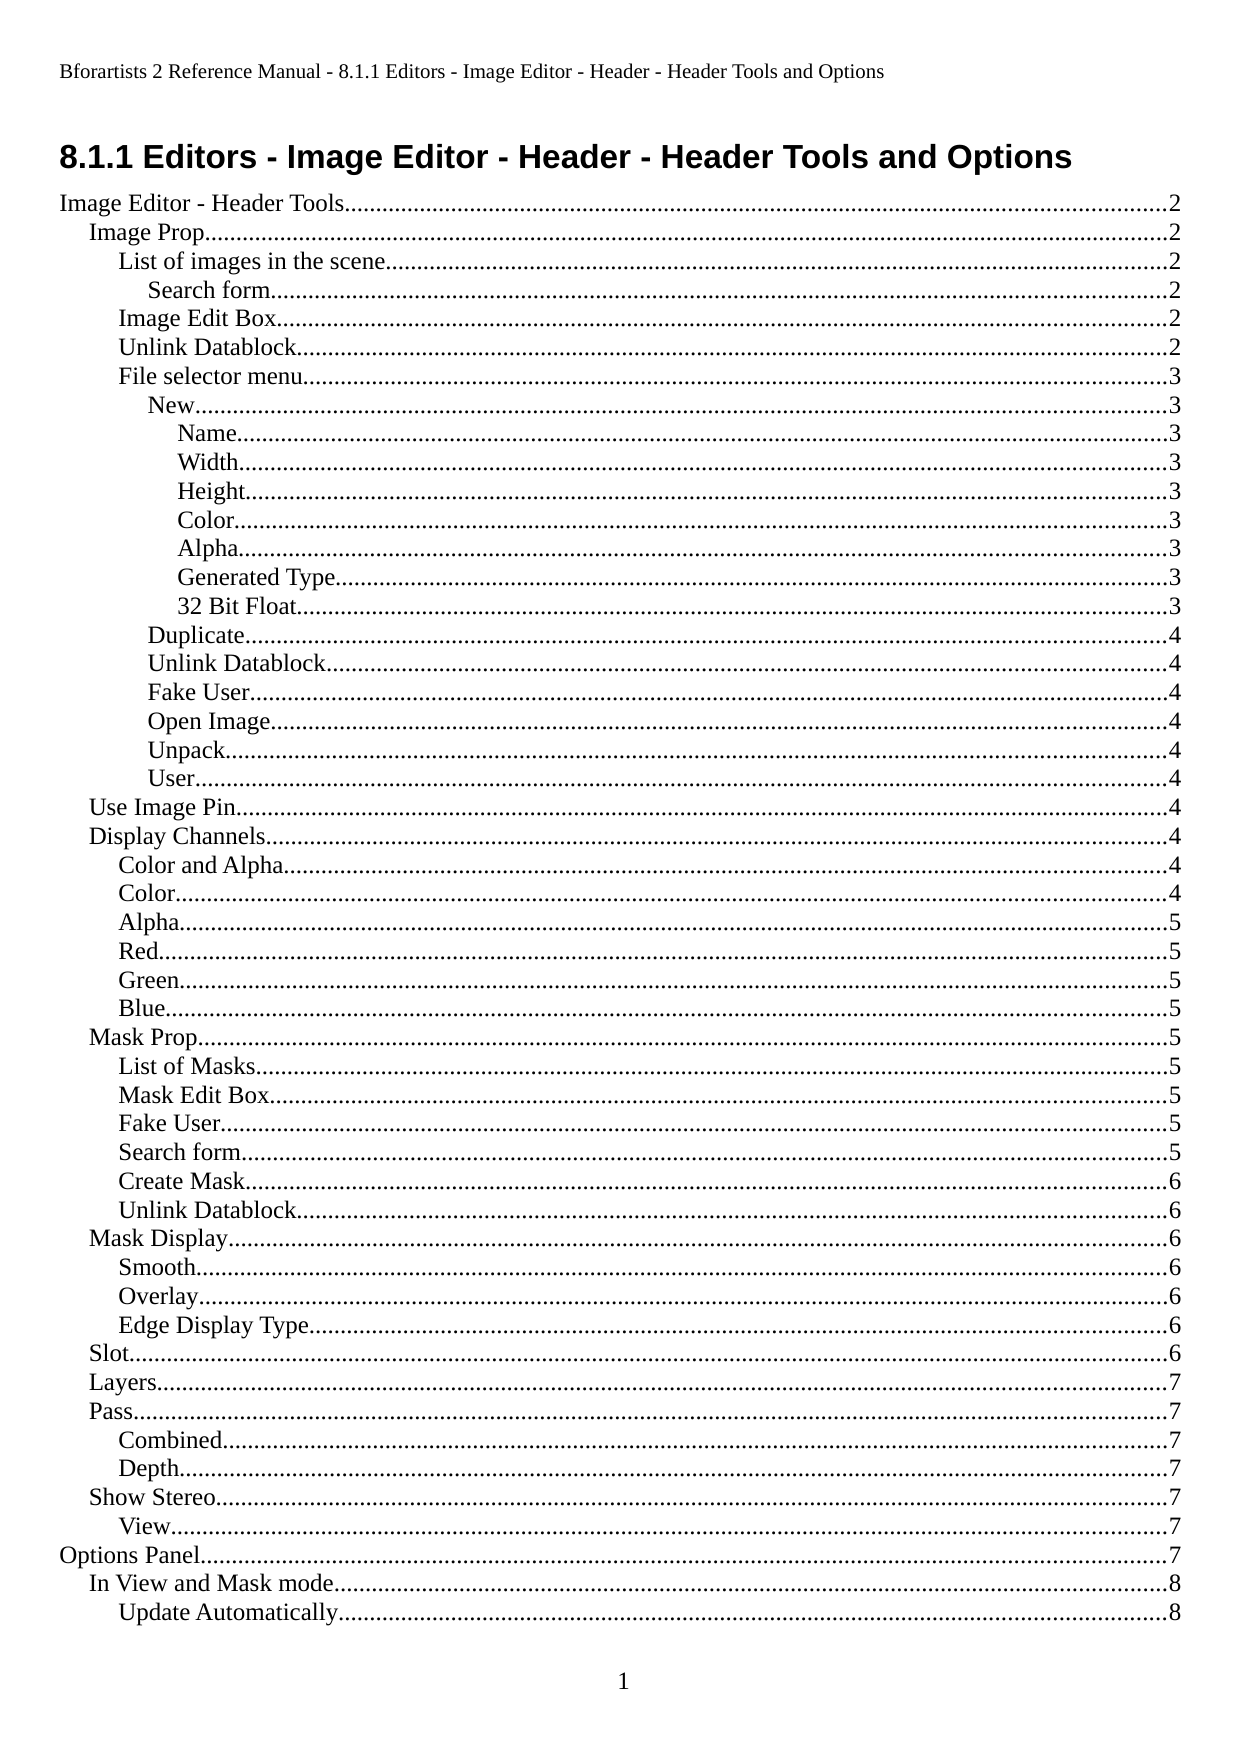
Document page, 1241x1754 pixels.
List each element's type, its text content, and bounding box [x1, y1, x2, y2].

text New 3 [147, 390, 1181, 418]
text User 4 [147, 763, 1181, 792]
subtitle 8.1.1 Editors - Image Editor - Header - Header Tools and Options [59, 138, 1181, 176]
text Layers 7 [88, 1367, 1181, 1396]
text Green 5 [118, 965, 1181, 993]
text Search form 2 [147, 275, 1181, 303]
text Unpack 4 [147, 735, 1181, 763]
text Slot 6 [88, 1338, 1181, 1367]
text Image Editor - Header Tools 2 [59, 188, 1181, 217]
text List of Masks 5 [118, 1051, 1181, 1080]
text Mask Prop 5 [88, 1022, 1181, 1051]
text Create Mask 6 [118, 1166, 1181, 1195]
text Mask Edit Box 5 [118, 1080, 1181, 1108]
text Unlink Datablock 2 [118, 332, 1181, 361]
text Edge Display Type 6 [118, 1310, 1181, 1338]
text Name 3 [177, 418, 1181, 447]
text Red 5 [118, 936, 1181, 965]
text Update Automatically 8 [118, 1597, 1181, 1626]
text View 7 [118, 1511, 1181, 1540]
text Fake User 5 [118, 1108, 1181, 1137]
text Image Edit Box 2 [118, 303, 1181, 332]
text Overlay 6 [118, 1281, 1181, 1310]
text Blue 5 [118, 993, 1181, 1022]
text Height 3 [177, 476, 1181, 505]
text Search form 5 [118, 1137, 1181, 1166]
text Fake User 4 [147, 677, 1181, 706]
text Pass 7 [88, 1396, 1181, 1425]
text Show Stereo 7 [88, 1482, 1181, 1511]
text Display Channels 4 [88, 821, 1181, 850]
text Combined 7 [118, 1425, 1181, 1453]
text Color and Alpha 4 [118, 850, 1181, 878]
text Generated Type 3 [177, 562, 1181, 591]
text Use Image Pin 4 [88, 792, 1181, 821]
text File selector menu 3 [118, 361, 1181, 390]
text Alpha 3 [177, 533, 1181, 562]
text Image Prop 2 [88, 217, 1181, 246]
text 32 Bit Float 3 [177, 591, 1181, 620]
text Depth 7 [118, 1453, 1181, 1482]
text Open Image 4 [147, 706, 1181, 735]
text Color 4 [118, 878, 1181, 907]
text Smooth 6 [118, 1252, 1181, 1281]
text Duplicate 4 [147, 620, 1181, 648]
text Unlink Datablock 4 [147, 648, 1181, 677]
text Options Panel 7 [59, 1540, 1181, 1568]
text Alpha 5 [118, 907, 1181, 936]
text Width 3 [177, 447, 1181, 476]
text List of images in the scene 2 [118, 246, 1181, 275]
text Color 3 [177, 505, 1181, 533]
text Mask Display 6 [88, 1223, 1181, 1252]
text Unlink Datablock 6 [118, 1195, 1181, 1223]
text In View and Mask mode 8 [88, 1568, 1181, 1597]
